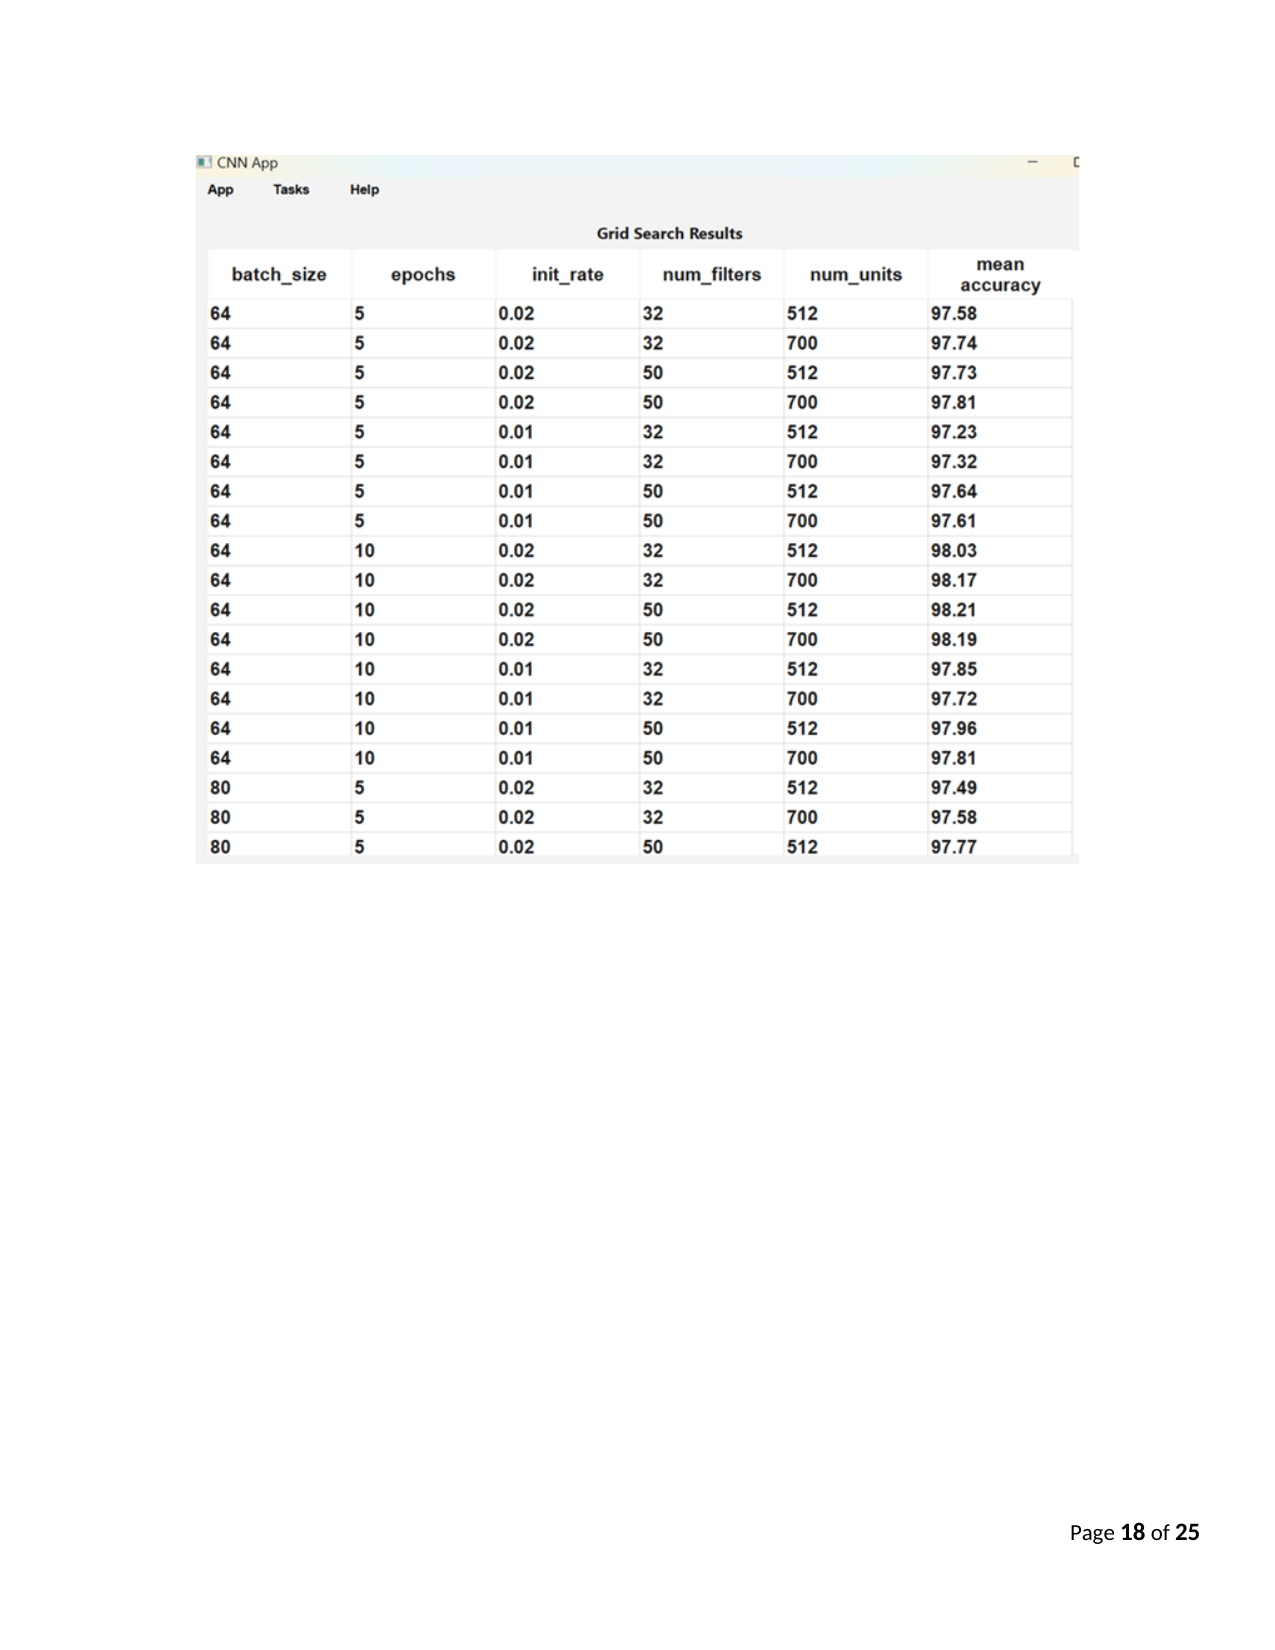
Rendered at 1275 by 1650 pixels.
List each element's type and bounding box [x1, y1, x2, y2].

picture [195, 155, 1080, 864]
